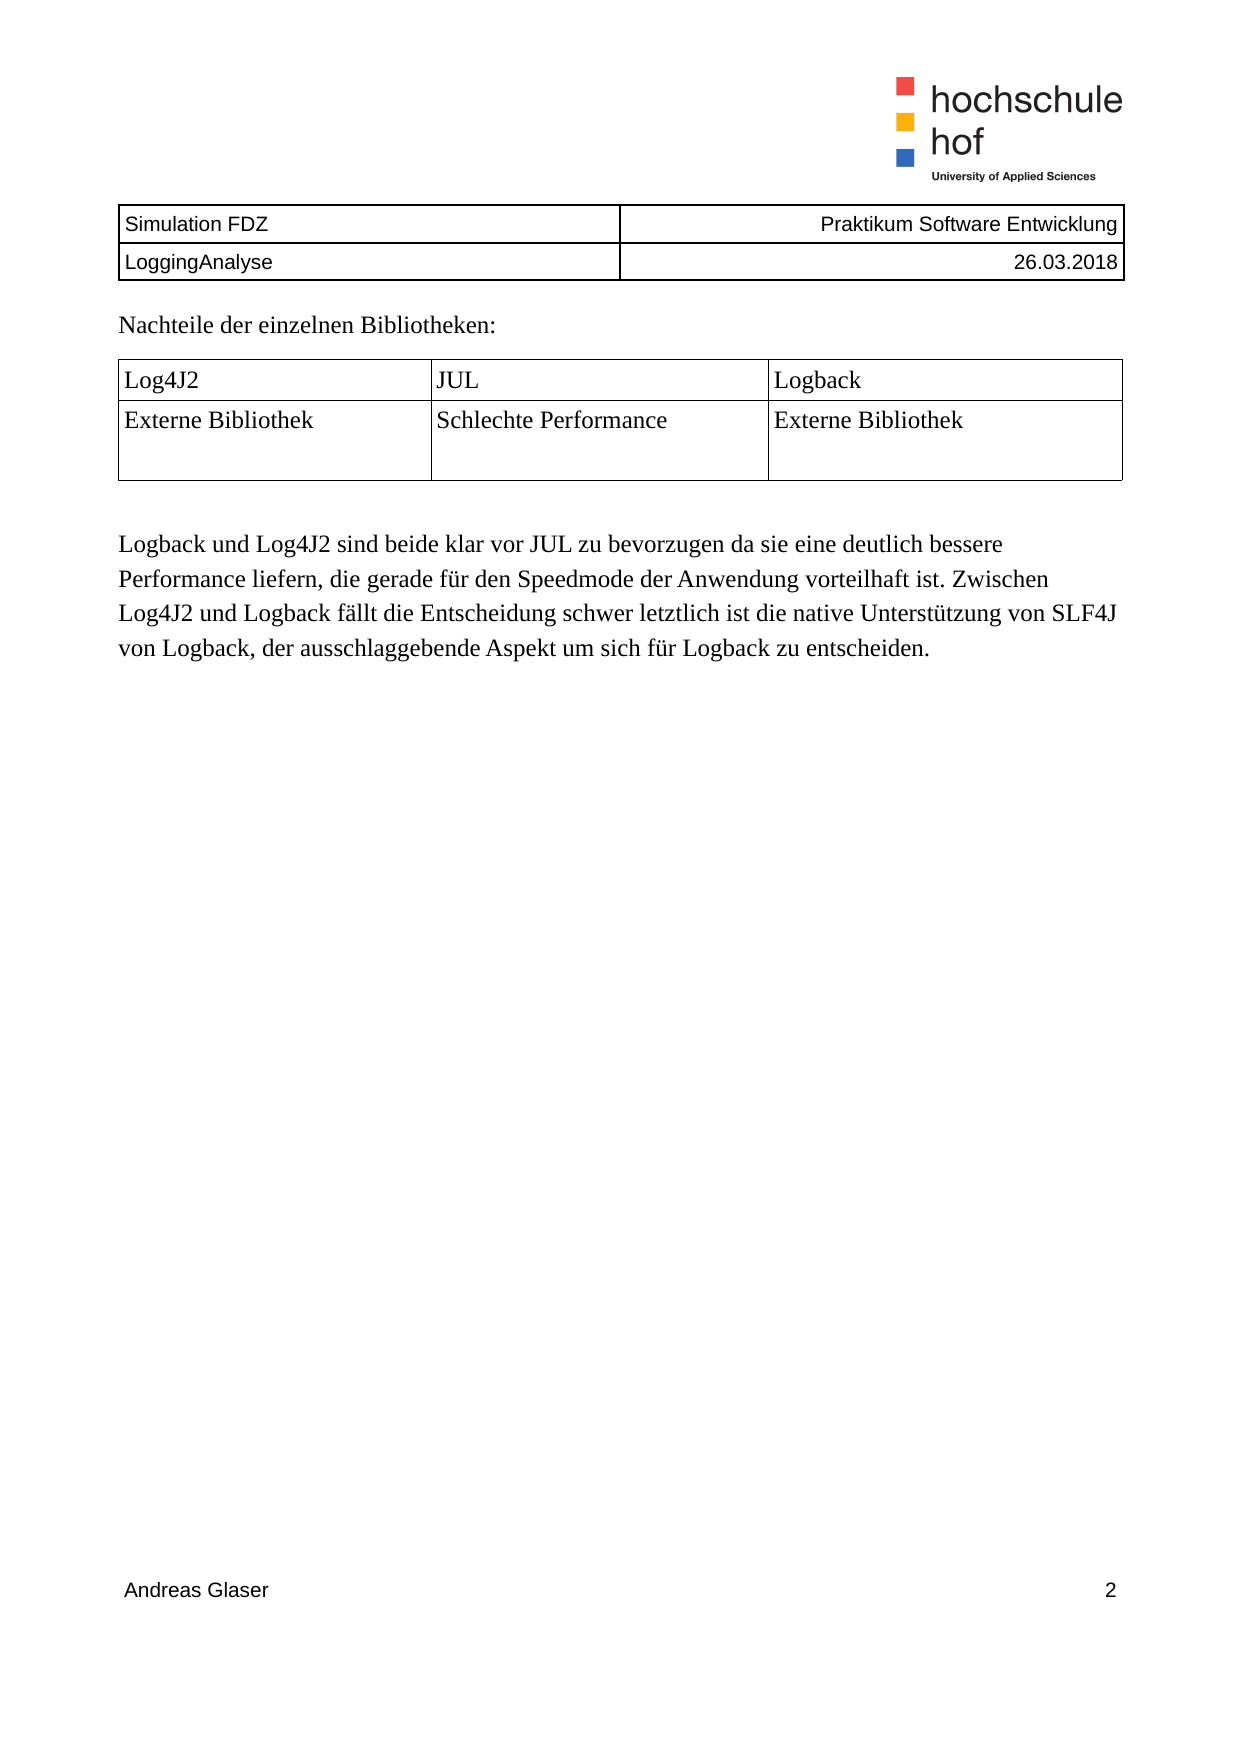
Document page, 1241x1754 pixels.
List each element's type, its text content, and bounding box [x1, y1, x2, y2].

table_header Log4J2 [119, 360, 431, 399]
table_header Logback [769, 360, 1122, 399]
table_cell [769, 440, 1122, 480]
text Nachteile der einzelnen Bibliotheken: [118, 310, 1122, 339]
table_cell [432, 440, 768, 480]
table_cell [119, 440, 431, 480]
table_cell Externe Bibliothek [119, 401, 431, 440]
picture [896, 77, 1122, 182]
table_cell Schlechte Performance [432, 401, 768, 440]
text Logback und Log4J2 sind beide klar vor JUL zu bevorzugen da sie eine deutlich bessere Performance liefern, die gerade für den Speedmode der Anwendung vorteilhaft ist. Zwischen Log4J2 und Logback fällt die Entscheidung schwer letztlich ist die native Unterstützung von SLF4J von Logback, der ausschlaggebende Aspekt um sich für Logback zu entscheiden. [118, 529, 1122, 661]
table_header JUL [432, 360, 768, 399]
table_cell Externe Bibliothek [769, 401, 1122, 440]
